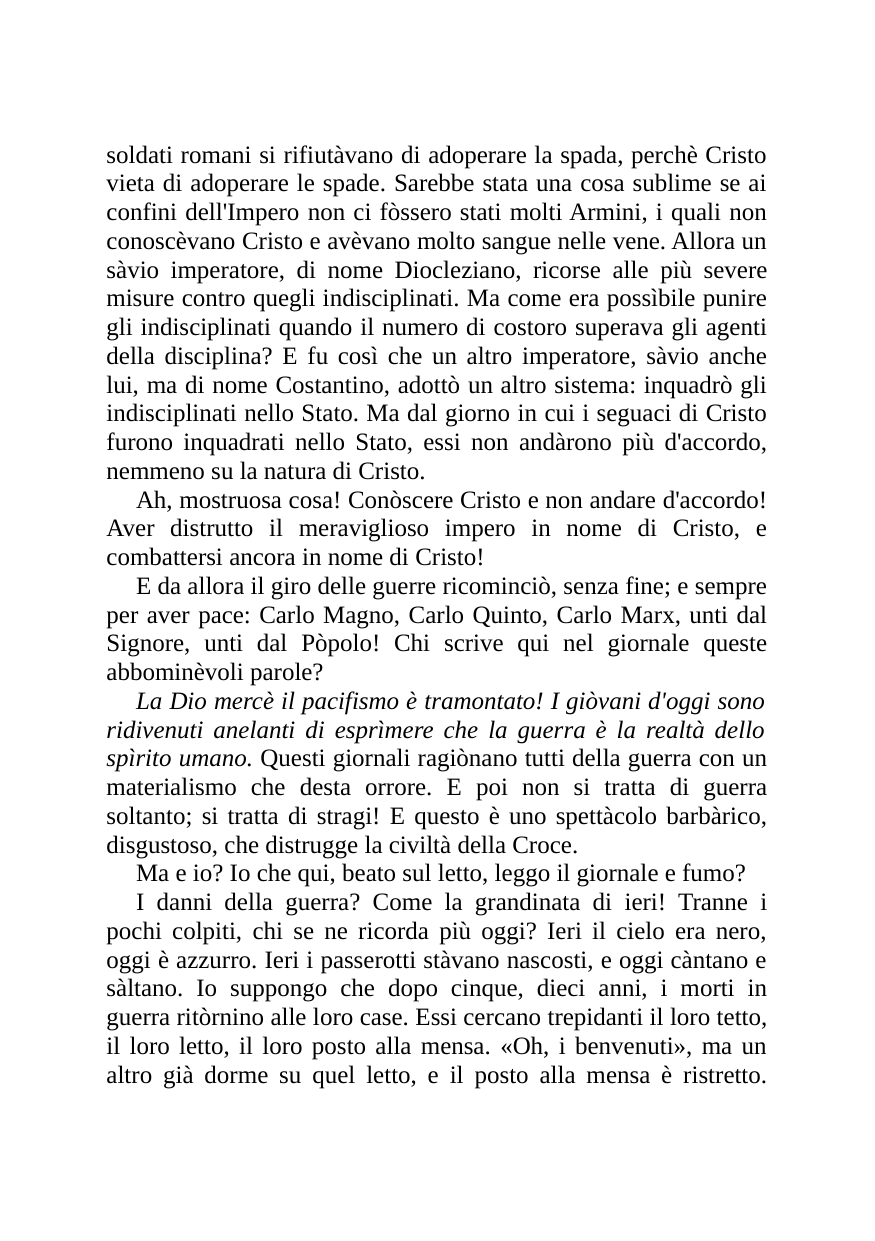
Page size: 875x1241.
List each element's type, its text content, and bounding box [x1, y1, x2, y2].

text I danni della guerra? Come la grandinata di ieri! Tranne i pochi colpiti, chi se ne ricorda più oggi? Ieri il cielo era nero, oggi è azzurro. Ieri i passerotti stàvano nascosti, e oggi càntano e sàltano. Io suppongo che dopo cinque, dieci anni, i morti in guerra ritòrnino alle loro case. Essi cercano trepidanti il loro tetto, il loro letto, il loro posto alla mensa. «Oh, i benvenuti», ma un altro già dorme su quel letto, e il posto alla mensa è ristretto. [106, 887, 768, 1088]
text Ma e io? Io che qui, beato sul letto, leggo il giornale e fumo? [106, 858, 768, 887]
text soldati romani si rifiutàvano di adoperare la spada, perchè Cristo vieta di adoperare le spade. Sarebbe stata una cosa sublime se ai confini dell'Impero non ci fòssero stati molti Armini, i quali non conoscèvano Cristo e avèvano molto sangue nelle vene. Allora un sàvio imperatore, di nome Diocleziano, ricorse alle più severe misure contro quegli indisciplinati. Ma come era possìbile punire gli indisciplinati quando il numero di costoro superava gli agenti della disciplina? E fu così che un altro imperatore, sàvio anche lui, ma di nome Costantino, adottò un altro sistema: inquadrò gli indisciplinati nello Stato. Ma dal giorno in cui i seguaci di Cristo furono inquadrati nello Stato, essi non andàrono più d'accordo, nemmeno su la natura di Cristo. [106, 140, 768, 485]
text Ah, mostruosa cosa! Conòscere Cristo e non andare d'accordo! Aver distrutto il meraviglioso impero in nome di Cristo, e combattersi ancora in nome di Cristo! [106, 485, 768, 571]
text La Dio mercè il pacifismo è tramontato! I giòvani d'oggi sono ridivenuti anelanti di esprìmere che la guerra è la realtà dello spìrito umano. Questi giornali ragiònano tutti della guerra con un materialismo che desta orrore. E poi non si tratta di guerra soltanto; si tratta di stragi! E questo è uno spettàcolo barbàrico, disgustoso, che distrugge la civiltà della Croce. [106, 686, 768, 858]
text E da allora il giro delle guerre ricominciò, senza fine; e sempre per aver pace: Carlo Magno, Carlo Quinto, Carlo Marx, unti dal Signore, unti dal Pòpolo! Chi scrive qui nel giornale queste abbominèvoli parole? [106, 571, 768, 686]
